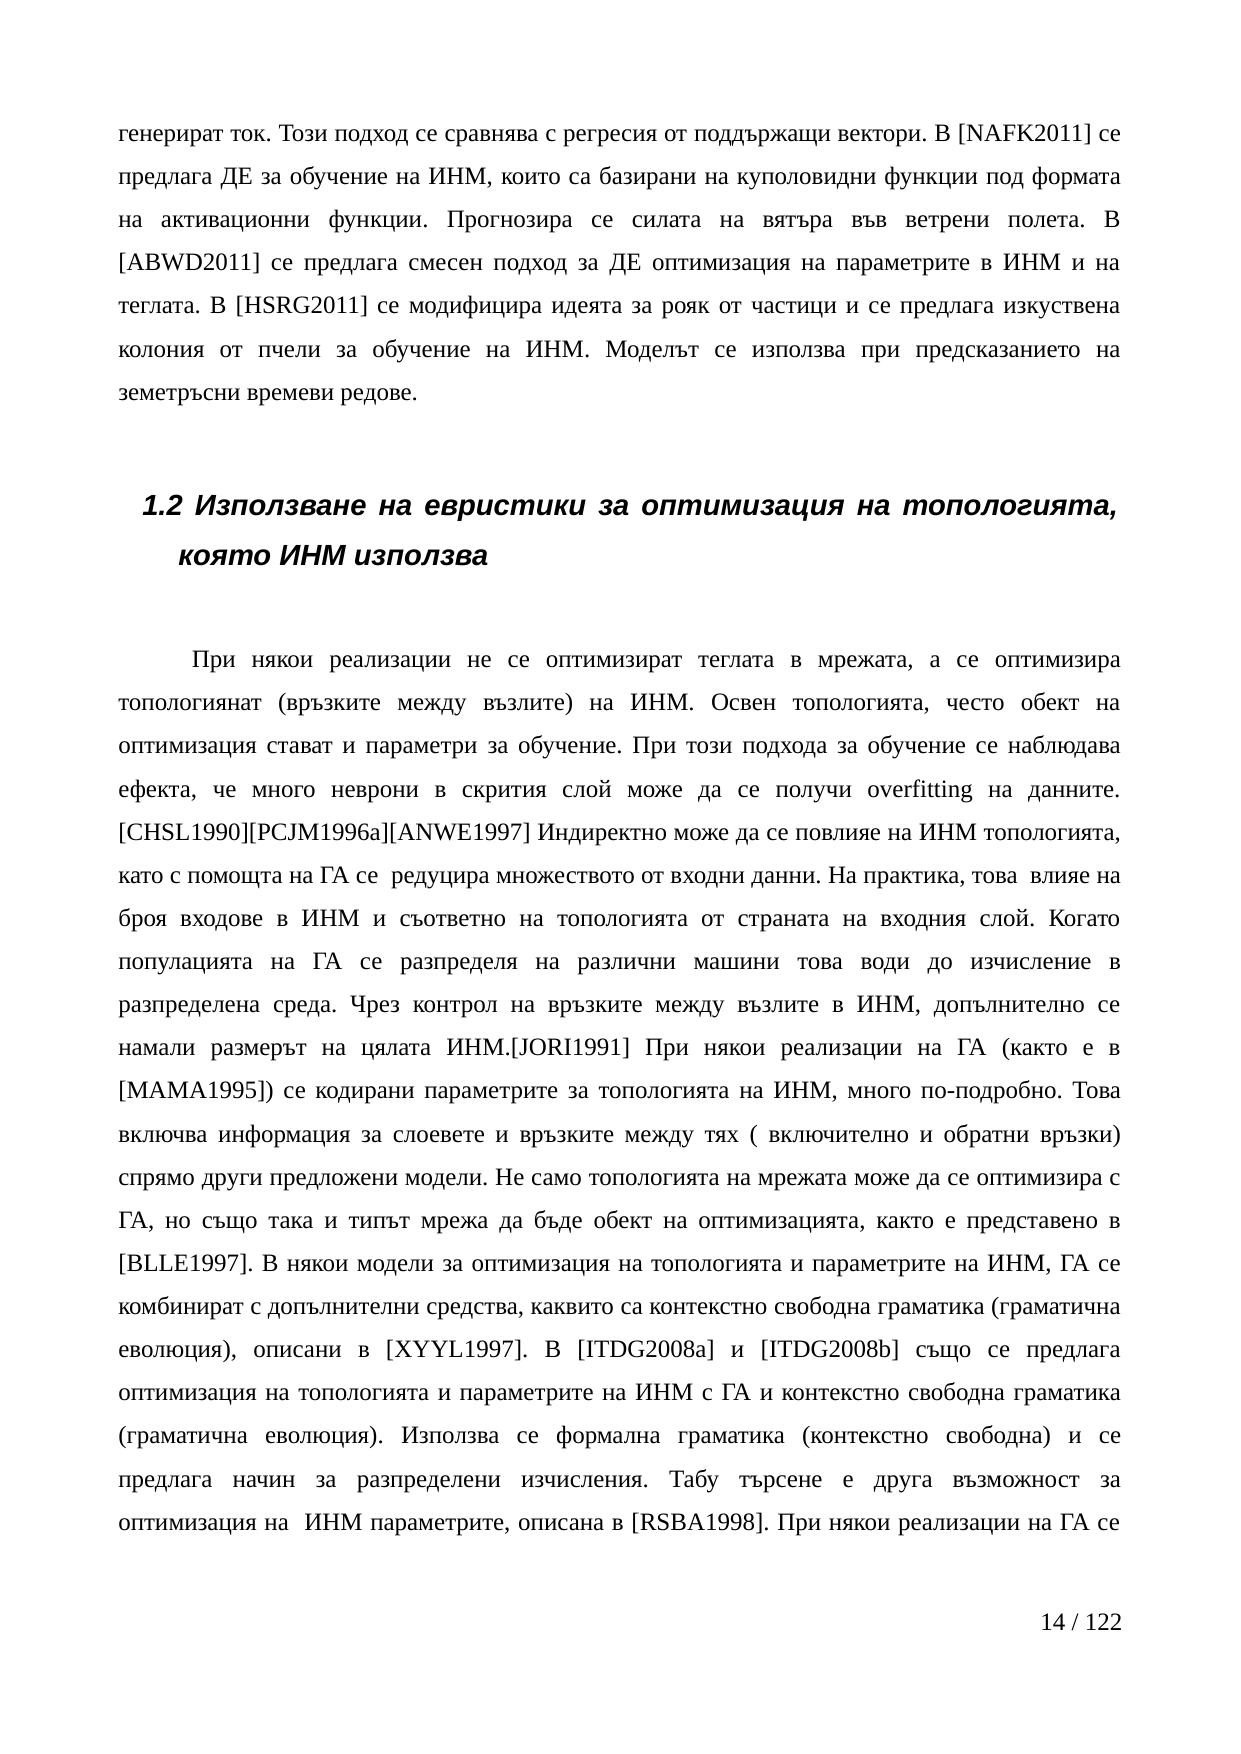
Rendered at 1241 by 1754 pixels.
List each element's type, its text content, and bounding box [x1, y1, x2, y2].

subtitle 1.2 Използване на евристики за оптимизация на топологията, която ИНМ използва [118, 488, 1122, 572]
text генерират ток. Този подход се сравнява с регресия от поддържащи вектори. В [NAFK2011] се предлага ДЕ за обучение на ИНМ, които са базирани на куполовидни функции под формата на активационни функции. Прогнозира се силата на вятъра във ветрени полета. В [ABWD2011] се предлага смесен подход за ДЕ оптимизация на параметрите в ИНМ и на теглата. В [HSRG2011] се модифицира идеята за рояк от частици и се предлага изкуствена колония от пчели за обучение на ИНМ. Моделът се използва при предсказанието на земетръсни времеви редове. [118, 118, 1122, 406]
text При някои реализации не се оптимизират теглата в мрежата, а се оптимизира топологиянат (връзките между възлите) на ИНМ. Освен топологията, често обект на оптимизация стават и параметри за обучение. При този подхода за обучение се наблюдава ефекта, че много неврони в скрития слой може да се получи overfitting на данните. [CHSL1990][PCJM1996a][ANWE1997] Индиректно може да се повлияе на ИНМ топологията, като с помощта на ГА се редуцира множеството от входни данни. На практика, това влияе на броя входове в ИНМ и съответно на топологията от страната на входния слой. Когато популацията на ГА се разпределя на различни машини това води до изчисление в разпределена среда. Чрез контрол на връзките между възлите в ИНМ, допълнително се намали размерът на цялата ИНМ.[JORI1991] При някои реализации на ГА (както е в [MAMA1995]) се кодирани параметрите за топологията на ИНМ, много по-подробно. Това включва информация за слоевете и връзките между тях ( включително и обратни връзки) спрямо други предложени модели. Не само топологията на мрежата може да се оптимизира с ГА, но също така и типът мрежа да бъде обект на оптимизацията, както е представено в [BLLE1997]. В някои модели за оптимизация на топологията и параметрите на ИНМ, ГА се комбинират с допълнителни средства, каквито са контекстно свободна граматика (граматична еволюция), описани в [XYYL1997]. В [ITDG2008a] и [ITDG2008b] също се предлага оптимизация на топологията и параметрите на ИНМ с ГА и контекстно свободна граматика (граматична еволюция). Използва се формална граматика (контекстно свободна) и се предлага начин за разпределени изчисления. Табу търсене е друга възможност за оптимизация на ИНМ параметрите, описана в [RSBA1998]. При някои реализации на ГА се [118, 644, 1122, 1536]
